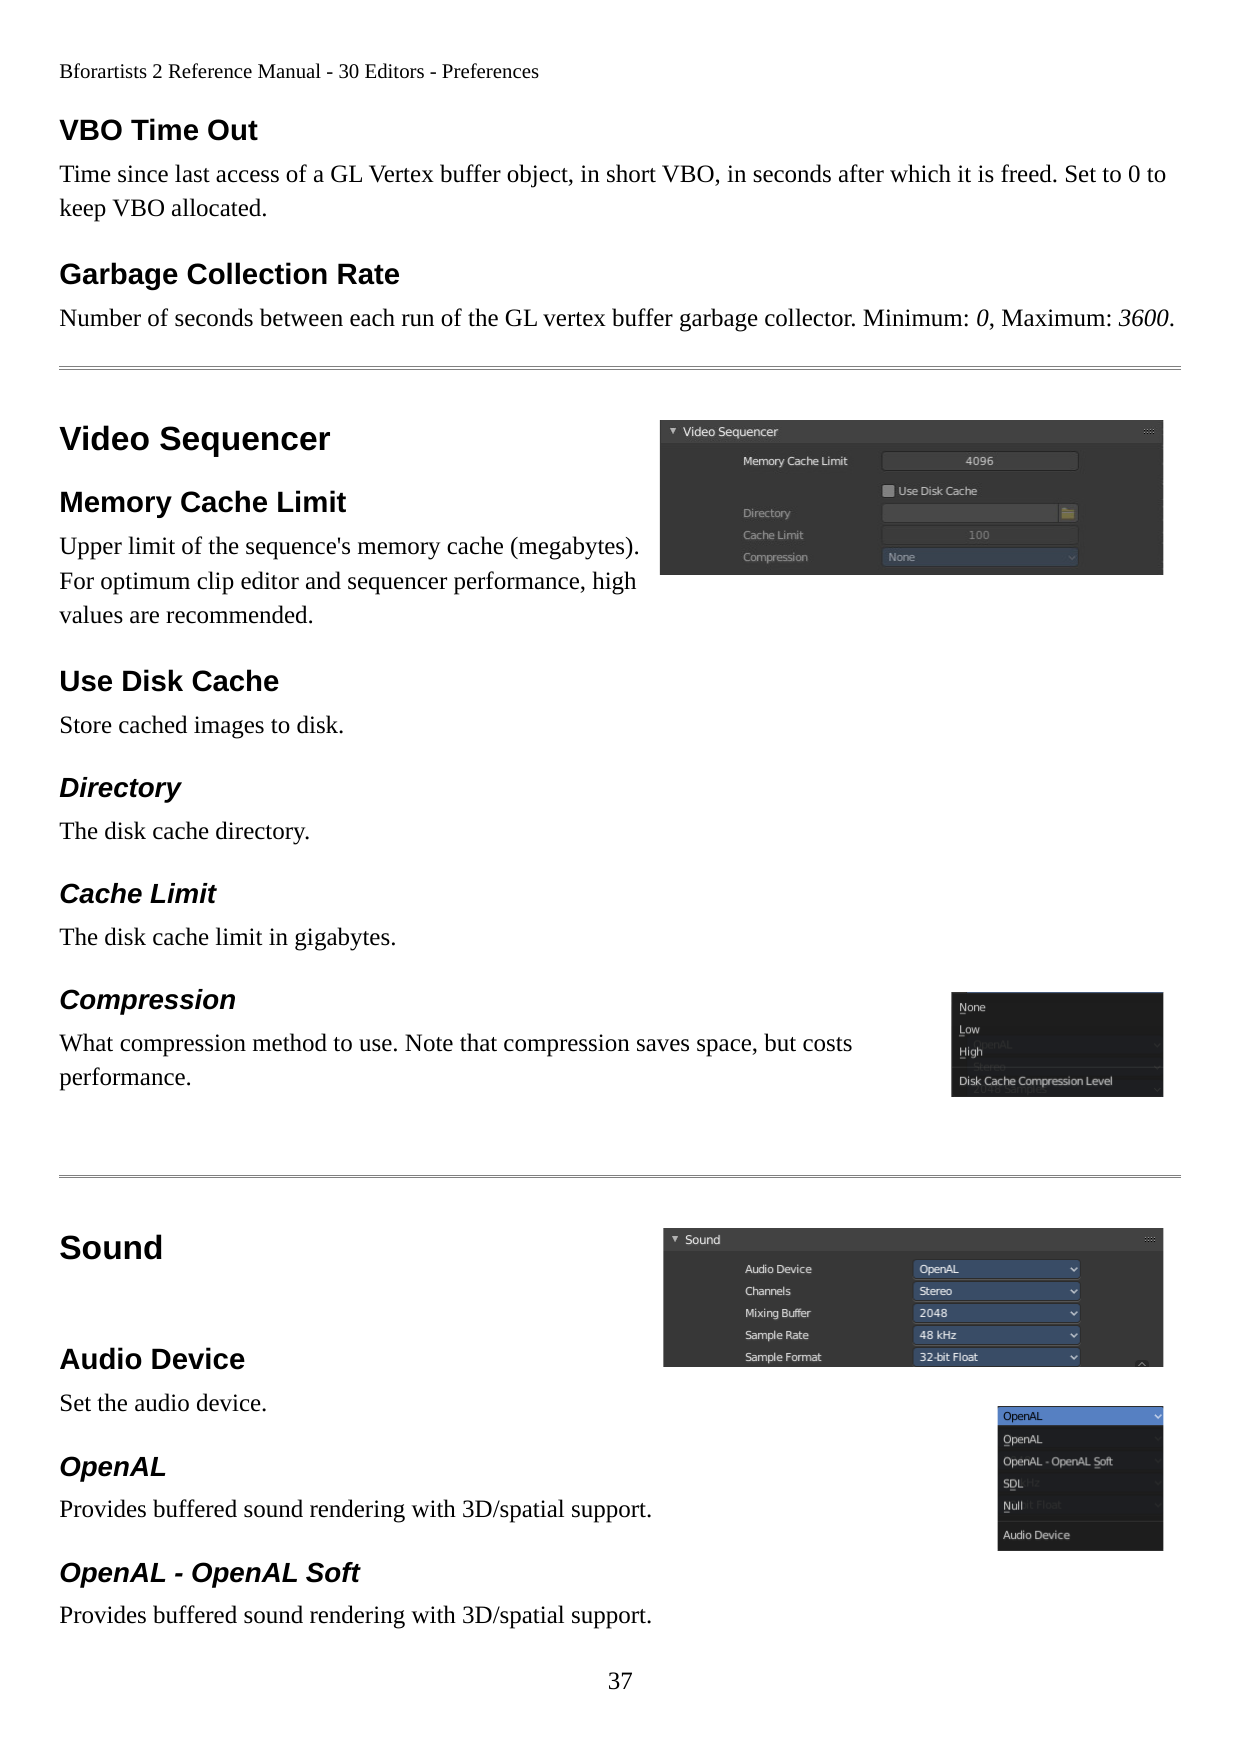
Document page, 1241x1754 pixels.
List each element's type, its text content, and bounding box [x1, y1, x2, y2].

subtitle Compression [59, 983, 1181, 1015]
text The disk cache directory. [59, 816, 1181, 845]
text Set the audio device. [59, 1388, 1181, 1417]
subtitle [1164, 1450, 1181, 1482]
picture [663, 1228, 1164, 1367]
subtitle Garbage Collection Rate [59, 257, 1181, 291]
subtitle Audio Device [59, 1342, 1181, 1376]
subtitle Cache Limit [59, 878, 1181, 909]
subtitle OpenAL - OpenAL Soft [59, 1556, 1181, 1588]
subtitle OpenAL [59, 1450, 997, 1482]
text The disk cache limit in gigabytes. [59, 922, 1181, 951]
subtitle VBO Time Out [59, 113, 1181, 146]
text Time since last access of a GL Vertex buffer object, in short VBO, in seconds after which it is freed. Set to 0 to keep VBO allocated. [59, 159, 1181, 222]
picture [997, 1406, 1164, 1551]
text What compression method to use. Note that compression saves space, but costs performance. [59, 1028, 951, 1091]
text Number of seconds between each run of the GL vertex buffer garbage collector. Minimum: 0, Maximum: 3600. [59, 303, 1181, 332]
picture [659, 420, 1164, 575]
subtitle [1164, 485, 1181, 519]
picture [951, 992, 1164, 1097]
subtitle Use Disk Cache [59, 664, 1181, 698]
subtitle Directory [59, 772, 1181, 803]
text Provides buffered sound rendering with 3D/spatial support. [59, 1600, 1181, 1629]
text Provides buffered sound rendering with 3D/spatial support. [59, 1494, 997, 1523]
text Upper limit of the sequence's memory cache (megabytes). For optimum clip editor and sequencer performance, high values are recommended. [59, 531, 1181, 629]
subtitle Video Sequencer [59, 419, 1181, 458]
text Store cached images to disk. [59, 710, 1181, 739]
subtitle Sound [59, 1227, 1181, 1266]
subtitle Memory Cache Limit [59, 485, 659, 519]
